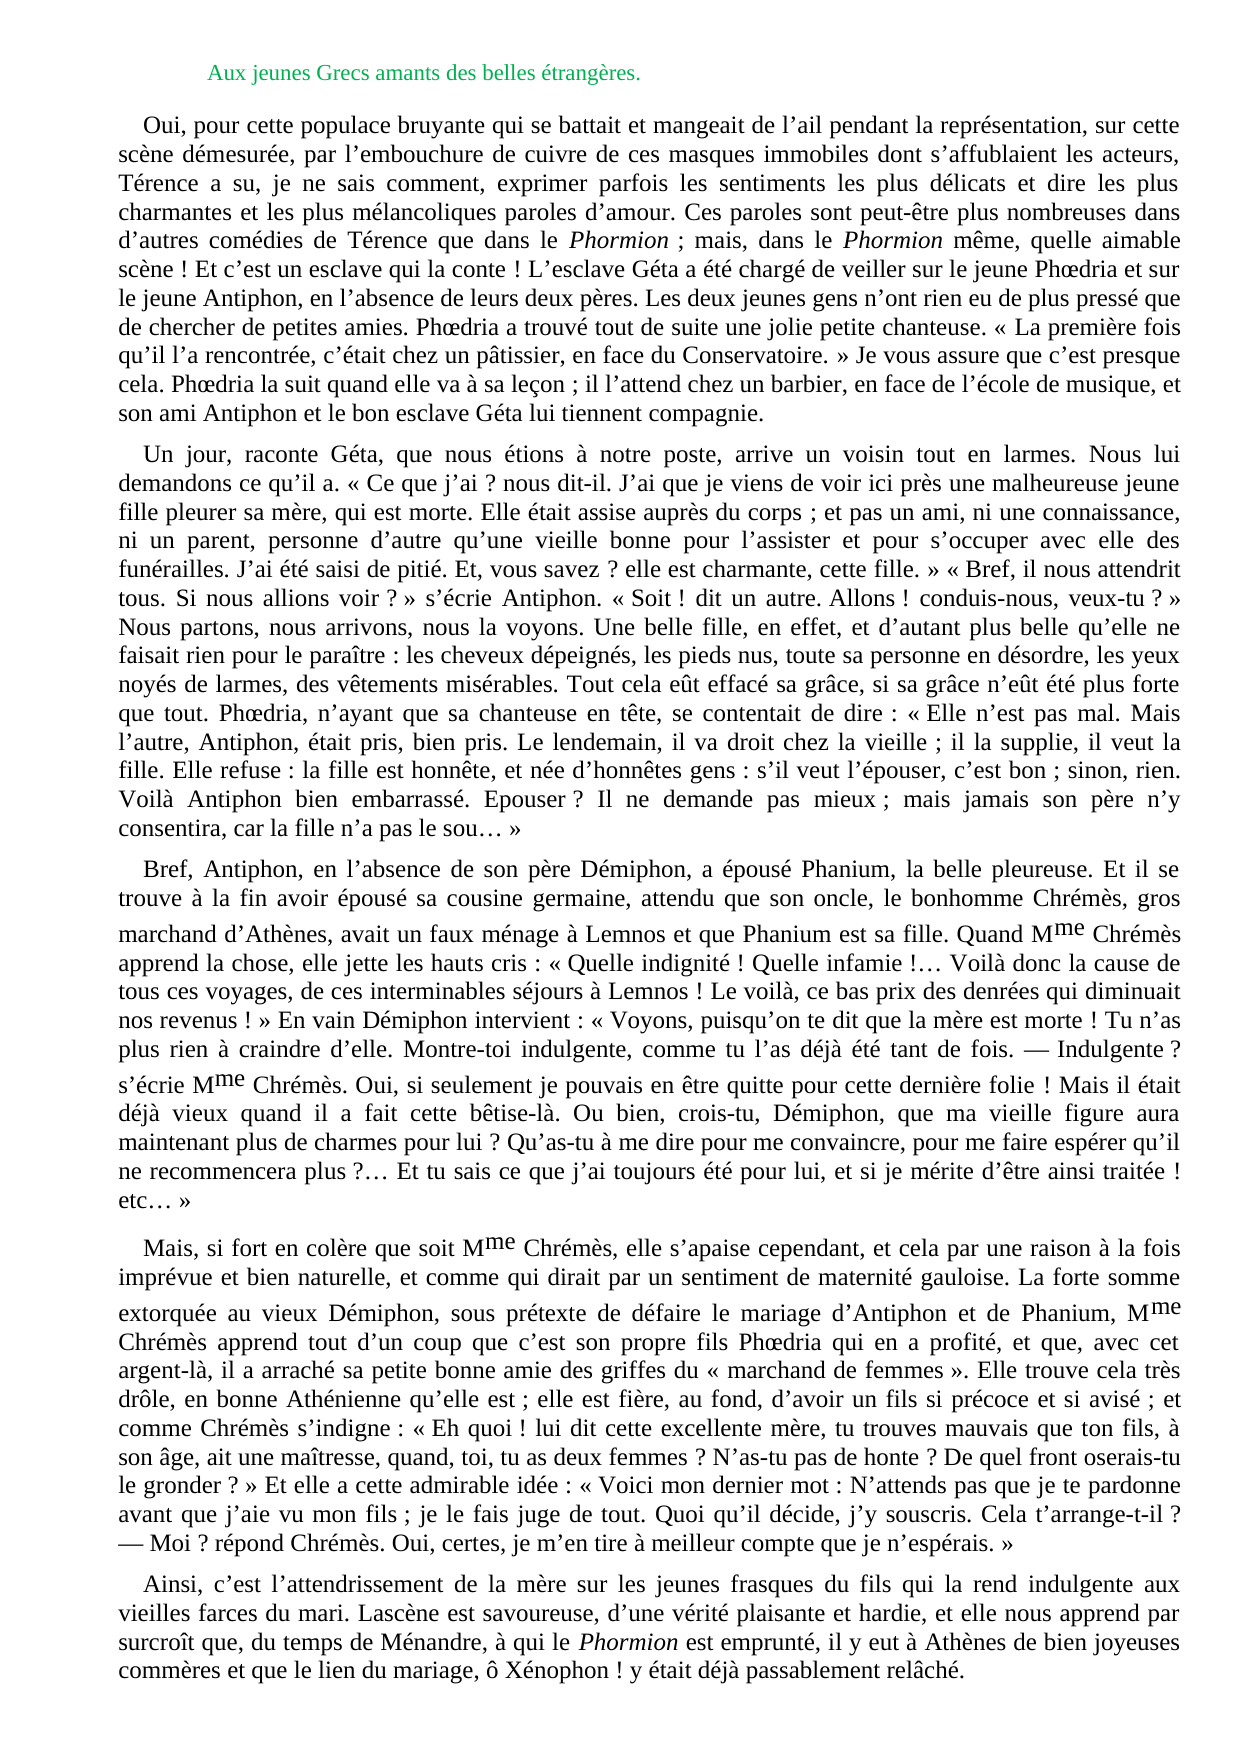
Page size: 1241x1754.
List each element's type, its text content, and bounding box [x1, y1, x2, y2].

text Ainsi, c’est l’attendrissement de la mère sur les jeunes frasques du fils qui la rend indulgente aux vieilles farces du mari. Lascène est savoureuse, d’une vérité plaisante et hardie, et elle nous apprend par surcroît que, du temps de Ménandre, à qui le Phormion est emprunté, il y eut à Athènes de bien joyeuses commères et que le lien du mariage, ô Xénophon ! y était déjà passablement relâché. [118, 1569, 1181, 1684]
text Bref, Antiphon, en l’absence de son père Démiphon, a épousé Phanium, la belle pleureuse. Et il se trouve à la fin avoir épousé sa cousine germaine, attendu que son oncle, le bonhomme Chrémès, gros marchand d’Athènes, avait un faux ménage à Lemnos et que Phanium est sa fille. Quand Mme Chrémès apprend la chose, elle jette les hauts cris : « Quelle indignité ! Quelle infamie !… Voilà donc la cause de tous ces voyages, de ces interminables séjours à Lemnos ! Le voilà, ce bas prix des denrées qui diminuait nos revenus ! » En vain Démiphon intervient : « Voyons, puisqu’on te dit que la mère est morte ! Tu n’as plus rien à craindre d’elle. Montre-toi indulgente, comme tu l’as déjà été tant de fois. — Indulgente ? s’écrie Mme Chrémès. Oui, si seulement je pouvais en être quitte pour cette dernière folie ! Mais il était déjà vieux quand il a fait cette bêtise-là. Ou bien, crois-tu, Démiphon, que ma vieille figure aura maintenant plus de charmes pour lui ? Qu’as-tu à me dire pour me convaincre, pour me faire espérer qu’il ne recommencera plus ?… Et tu sais ce que j’ai toujours été pour lui, et si je mérite d’être ainsi traitée ! etc… » [118, 854, 1181, 1213]
text Un jour, raconte Géta, que nous étions à notre poste, arrive un voisin tout en larmes. Nous lui demandons ce qu’il a. « Ce que j’ai ? nous dit-il. J’ai que je viens de voir ici près une malheureuse jeune fille pleurer sa mère, qui est morte. Elle était assise auprès du corps ; et pas un ami, ni une connaissance, ni un parent, personne d’autre qu’une vieille bonne pour l’assister et pour s’occuper avec elle des funérailles. J’ai été saisi de pitié. Et, vous savez ? elle est charmante, cette fille. » « Bref, il nous attendrit tous. Si nous allions voir ? » s’écrie Antiphon. « Soit ! dit un autre. Allons ! conduis-nous, veux-tu ? » Nous partons, nous arrivons, nous la voyons. Une belle fille, en effet, et d’autant plus belle qu’elle ne faisait rien pour le paraître : les cheveux dépeignés, les pieds nus, toute sa personne en désordre, les yeux noyés de larmes, des vêtements misérables. Tout cela eût effacé sa grâce, si sa grâce n’eût été plus forte que tout. Phœdria, n’ayant que sa chanteuse en tête, se contentait de dire : « Elle n’est pas mal. Mais l’autre, Antiphon, était pris, bien pris. Le lendemain, il va droit chez la vieille ; il la supplie, il veut la fille. Elle refuse : la fille est honnête, et née d’honnêtes gens : s’il veut l’épouser, c’est bon ; sinon, rien. Voilà Antiphon bien embarrassé. Epouser ? Il ne demande pas mieux ; mais jamais son père n’y consentira, car la fille n’a pas le sou… » [118, 439, 1181, 842]
text Aux jeunes Grecs amants des belles étrangères. [207, 59, 1181, 85]
text Oui, pour cette populace bruyante qui se battait et mangeait de l’ail pendant la représentation, sur cette scène démesurée, par l’embouchure de cuivre de ces masques immobiles dont s’affublaient les acteurs, Térence a su, je ne sais comment, exprimer parfois les sentiments les plus délicats et dire les plus charmantes et les plus mélancoliques paroles d’amour. Ces paroles sont peut-être plus nombreuses dans d’autres comédies de Térence que dans le Phormion ; mais, dans le Phormion même, quelle aimable scène ! Et c’est un esclave qui la conte ! L’esclave Géta a été chargé de veiller sur le jeune Phœdria et sur le jeune Antiphon, en l’absence de leurs deux pères. Les deux jeunes gens n’ont rien eu de plus pressé que de chercher de petites amies. Phœdria a trouvé tout de suite une jolie petite chanteuse. « La première fois qu’il l’a rencontrée, c’était chez un pâtissier, en face du Conservatoire. » Je vous assure que c’est presque cela. Phœdria la suit quand elle va à sa leçon ; il l’attend chez un barbier, en face de l’école de musique, et son ami Antiphon et le bon esclave Géta lui tiennent compagnie. [118, 110, 1181, 427]
text Mais, si fort en colère que soit Mme Chrémès, elle s’apaise cependant, et cela par une raison à la fois imprévue et bien naturelle, et comme qui dirait par un sentiment de maternité gauloise. La forte somme extorquée au vieux Démiphon, sous prétexte de défaire le mariage d’Antiphon et de Phanium, Mme Chrémès apprend tout d’un coup que c’est son propre fils Phœdria qui en a profité, et que, avec cet argent-là, il a arraché sa petite bonne amie des griffes du « marchand de femmes ». Elle trouve cela très drôle, en bonne Athénienne qu’elle est ; elle est fière, au fond, d’avoir un fils si précoce et si avisé ; et comme Chrémès s’indigne : « Eh quoi ! lui dit cette excellente mère, tu trouves mauvais que ton fils, à son âge, ait une maîtresse, quand, toi, tu as deux femmes ? N’as-tu pas de honte ? De quel front oserais-tu le gronder ? » Et elle a cette admirable idée : « Voici mon dernier mot : N’attends pas que je te pardonne avant que j’aie vu mon fils ; je le fais juge de tout. Quoi qu’il décide, j’y souscris. Cela t’arrange-t-il ? — Moi ? répond Chrémès. Oui, certes, je m’en tire à meilleur compte que je n’espérais. » [118, 1226, 1181, 1557]
